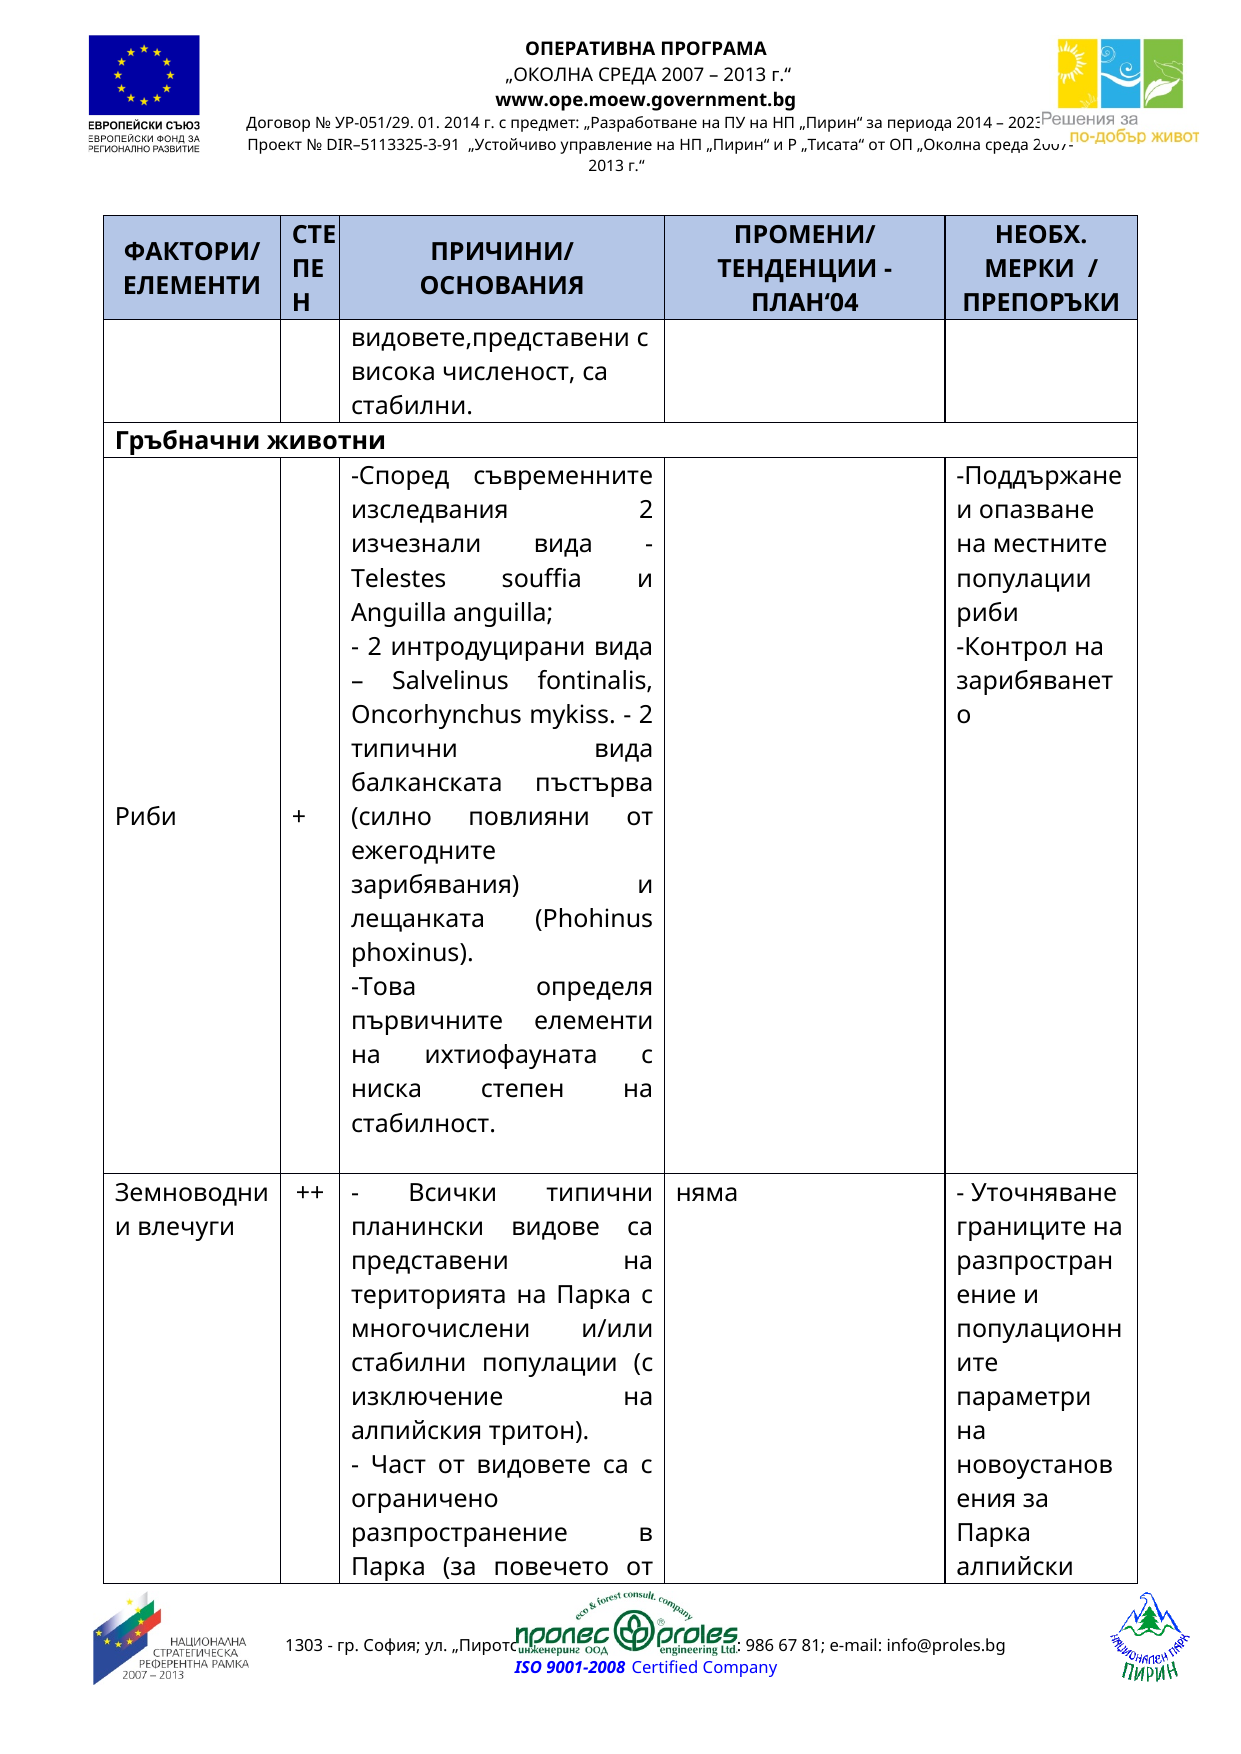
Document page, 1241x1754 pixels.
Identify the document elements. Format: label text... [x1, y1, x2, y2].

table_header ФАКТОРИ/ ЕЛЕМЕНТИ [104, 216, 280, 319]
table_cell ++ [281, 1174, 339, 1583]
table_cell + [281, 458, 339, 1173]
table_cell - Всички типични планински видове са представени на територията на Парка с многочислени и/или стабилни популации (с изключение на алпийския тритон). - Част от видовете са с ограничено разпространение в Парка (за повечето от [340, 1174, 664, 1583]
table_cell [104, 320, 280, 422]
table_cell Земноводни и влечуги [104, 1174, 280, 1583]
table_header СТЕ ПЕН [281, 216, 339, 319]
table_header НЕОБХ. МЕРКИ / ПРЕПОРЪКИ [946, 216, 1137, 319]
table_cell видовете,представени с висока численост, са стабилни. [340, 320, 664, 422]
picture [516, 1591, 738, 1656]
table_cell [946, 320, 1137, 422]
table_cell [281, 320, 339, 422]
table_header ПРИЧИНИ/ ОСНОВАНИЯ [340, 216, 664, 319]
table_cell Риби [104, 458, 280, 1173]
table_cell Гръбначни животни [104, 423, 1137, 457]
table_cell -Поддържане и опазване на местните популации риби -Контрол на зарибяването [946, 458, 1137, 1173]
table_cell [665, 320, 944, 422]
picture [88, 35, 200, 157]
table_cell -Според съвременните изследвания 2 изчезнали вида - Telestes souffia и Anguilla anguilla; - 2 интродуцирани вида – Salvelinus fontinalis, Oncorhynchus mykiss. - 2 типични вида балканската пъстърва (силно повлияни от ежегодните зарибявания) и лещанката (Phohinus phoxinus). -Това определя първичните елементи на ихтиофауната с ниска степен на стабилност. [340, 458, 664, 1173]
picture [1039, 35, 1200, 144]
table_cell - Уточняване границите на разпространение и популационните параметри на новоустановения за Парка алпийски [946, 1174, 1137, 1583]
table_cell няма [665, 1174, 944, 1583]
picture [93, 1591, 249, 1685]
table_cell [665, 458, 944, 1173]
picture [1108, 1591, 1191, 1683]
table_header ПРОМЕНИ/ ТЕНДЕНЦИИ - ПЛАН‘04 [665, 216, 944, 319]
